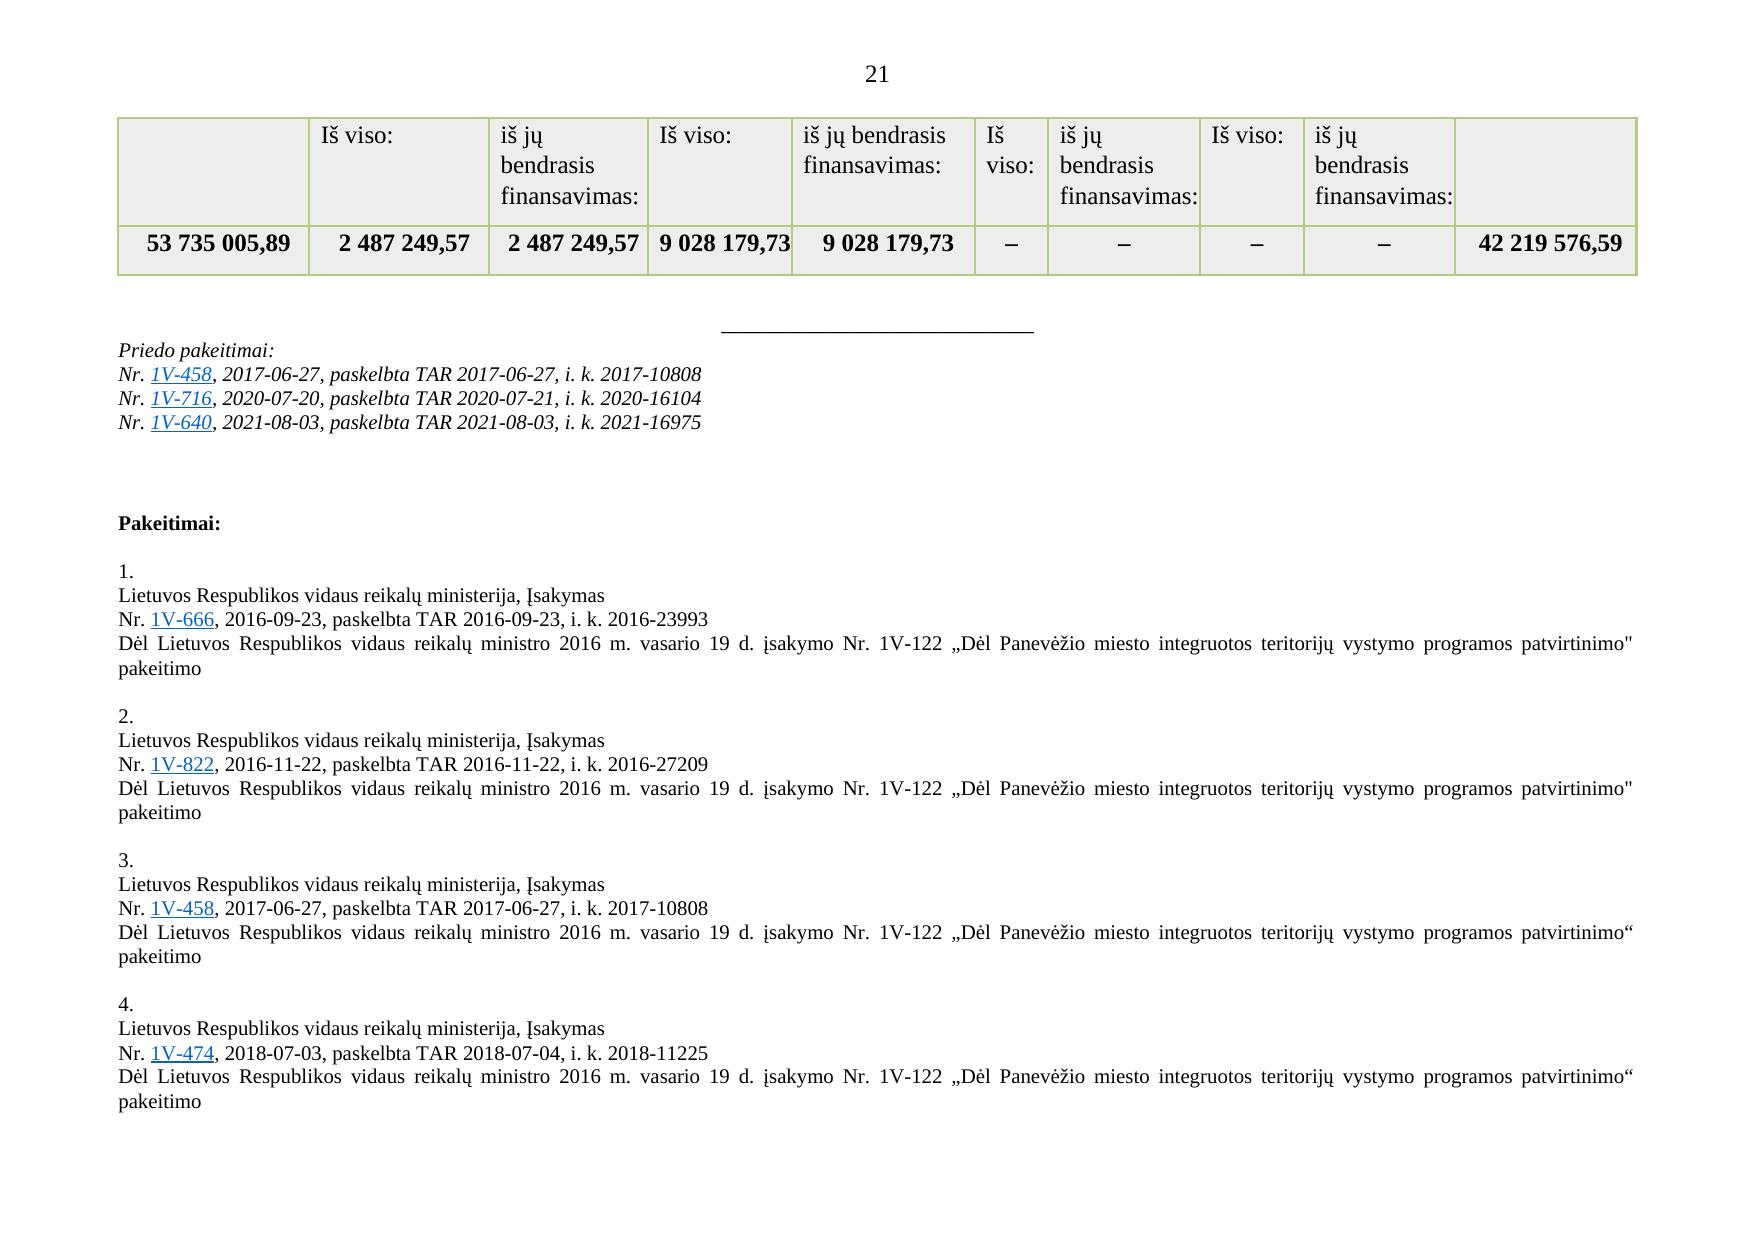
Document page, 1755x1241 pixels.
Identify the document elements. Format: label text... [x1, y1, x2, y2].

table_cell Iš viso: [1201, 119, 1303, 225]
table_cell 53 735 005,89 [119, 227, 308, 274]
table_cell – [1049, 227, 1199, 274]
text Dėl Lietuvos Respublikos vidaus reikalų ministro 2016 m. vasario 19 d. įsakymo Nr. 1V-122 „Dėl Panevėžio miesto integruotos teritorijų vystymo programos patvirtinimo" pakeitimo [118, 776, 1636, 824]
text _________________________ [118, 307, 1636, 336]
table_cell 42 219 576,59 [1456, 227, 1635, 274]
text 3. [118, 848, 1636, 872]
text Lietuvos Respublikos vidaus reikalų ministerija, Įsakymas [118, 583, 1636, 607]
text Dėl Lietuvos Respublikos vidaus reikalų ministro 2016 m. vasario 19 d. įsakymo Nr. 1V-122 „Dėl Panevėžio miesto integruotos teritorijų vystymo programos patvirtinimo“ pakeitimo [118, 920, 1636, 968]
table_cell Iš viso: [976, 119, 1047, 225]
text Lietuvos Respublikos vidaus reikalų ministerija, Įsakymas [118, 872, 1636, 896]
table_cell iš jų bendrasis finansavimas: [1049, 119, 1199, 225]
table_cell – [976, 227, 1047, 274]
table_cell Iš viso: [649, 119, 791, 225]
text 4. [118, 992, 1636, 1016]
text Lietuvos Respublikos vidaus reikalų ministerija, Įsakymas [118, 1016, 1636, 1040]
text Nr. 1V-822, 2016-11-22, paskelbta TAR 2016-11-22, i. k. 2016-27209 [118, 752, 1636, 776]
table_cell iš jų bendrasis finansavimas: [793, 119, 974, 225]
text Nr. 1V-458, 2017-06-27, paskelbta TAR 2017-06-27, i. k. 2017-10808 [118, 896, 1636, 920]
table_cell iš jų bendrasis finansavimas: [1305, 119, 1454, 225]
text 2. [118, 703, 1636, 728]
text Nr. 1V-716, 2020-07-20, paskelbta TAR 2020-07-21, i. k. 2020-16104 [118, 386, 1636, 410]
table_cell – [1305, 227, 1454, 274]
text Nr. 1V-666, 2016-09-23, paskelbta TAR 2016-09-23, i. k. 2016-23993 [118, 607, 1636, 631]
text Priedo pakeitimai: [118, 338, 1636, 362]
table_cell 9 028 179,73 [649, 227, 791, 274]
text 1. [118, 559, 1636, 583]
text Dėl Lietuvos Respublikos vidaus reikalų ministro 2016 m. vasario 19 d. įsakymo Nr. 1V-122 „Dėl Panevėžio miesto integruotos teritorijų vystymo programos patvirtinimo“ pakeitimo [118, 1064, 1636, 1113]
text Pakeitimai: [118, 511, 1636, 535]
table_cell Iš viso: [310, 119, 488, 225]
table_cell – [1201, 227, 1303, 274]
table_cell iš jų bendrasis finansavimas: [490, 119, 647, 225]
text Nr. 1V-640, 2021-08-03, paskelbta TAR 2021-08-03, i. k. 2021-16975 [118, 410, 1636, 434]
table_cell 9 028 179,73 [793, 227, 974, 274]
text Lietuvos Respublikos vidaus reikalų ministerija, Įsakymas [118, 728, 1636, 752]
table_cell [1456, 119, 1635, 225]
text Nr. 1V-458, 2017-06-27, paskelbta TAR 2017-06-27, i. k. 2017-10808 [118, 362, 1636, 386]
text Nr. 1V-474, 2018-07-03, paskelbta TAR 2018-07-04, i. k. 2018-11225 [118, 1040, 1636, 1064]
table_cell [119, 119, 308, 225]
table_cell 2 487 249,57 [490, 227, 647, 274]
text Dėl Lietuvos Respublikos vidaus reikalų ministro 2016 m. vasario 19 d. įsakymo Nr. 1V-122 „Dėl Panevėžio miesto integruotos teritorijų vystymo programos patvirtinimo" pakeitimo [118, 631, 1636, 679]
table_cell 2 487 249,57 [310, 227, 488, 274]
